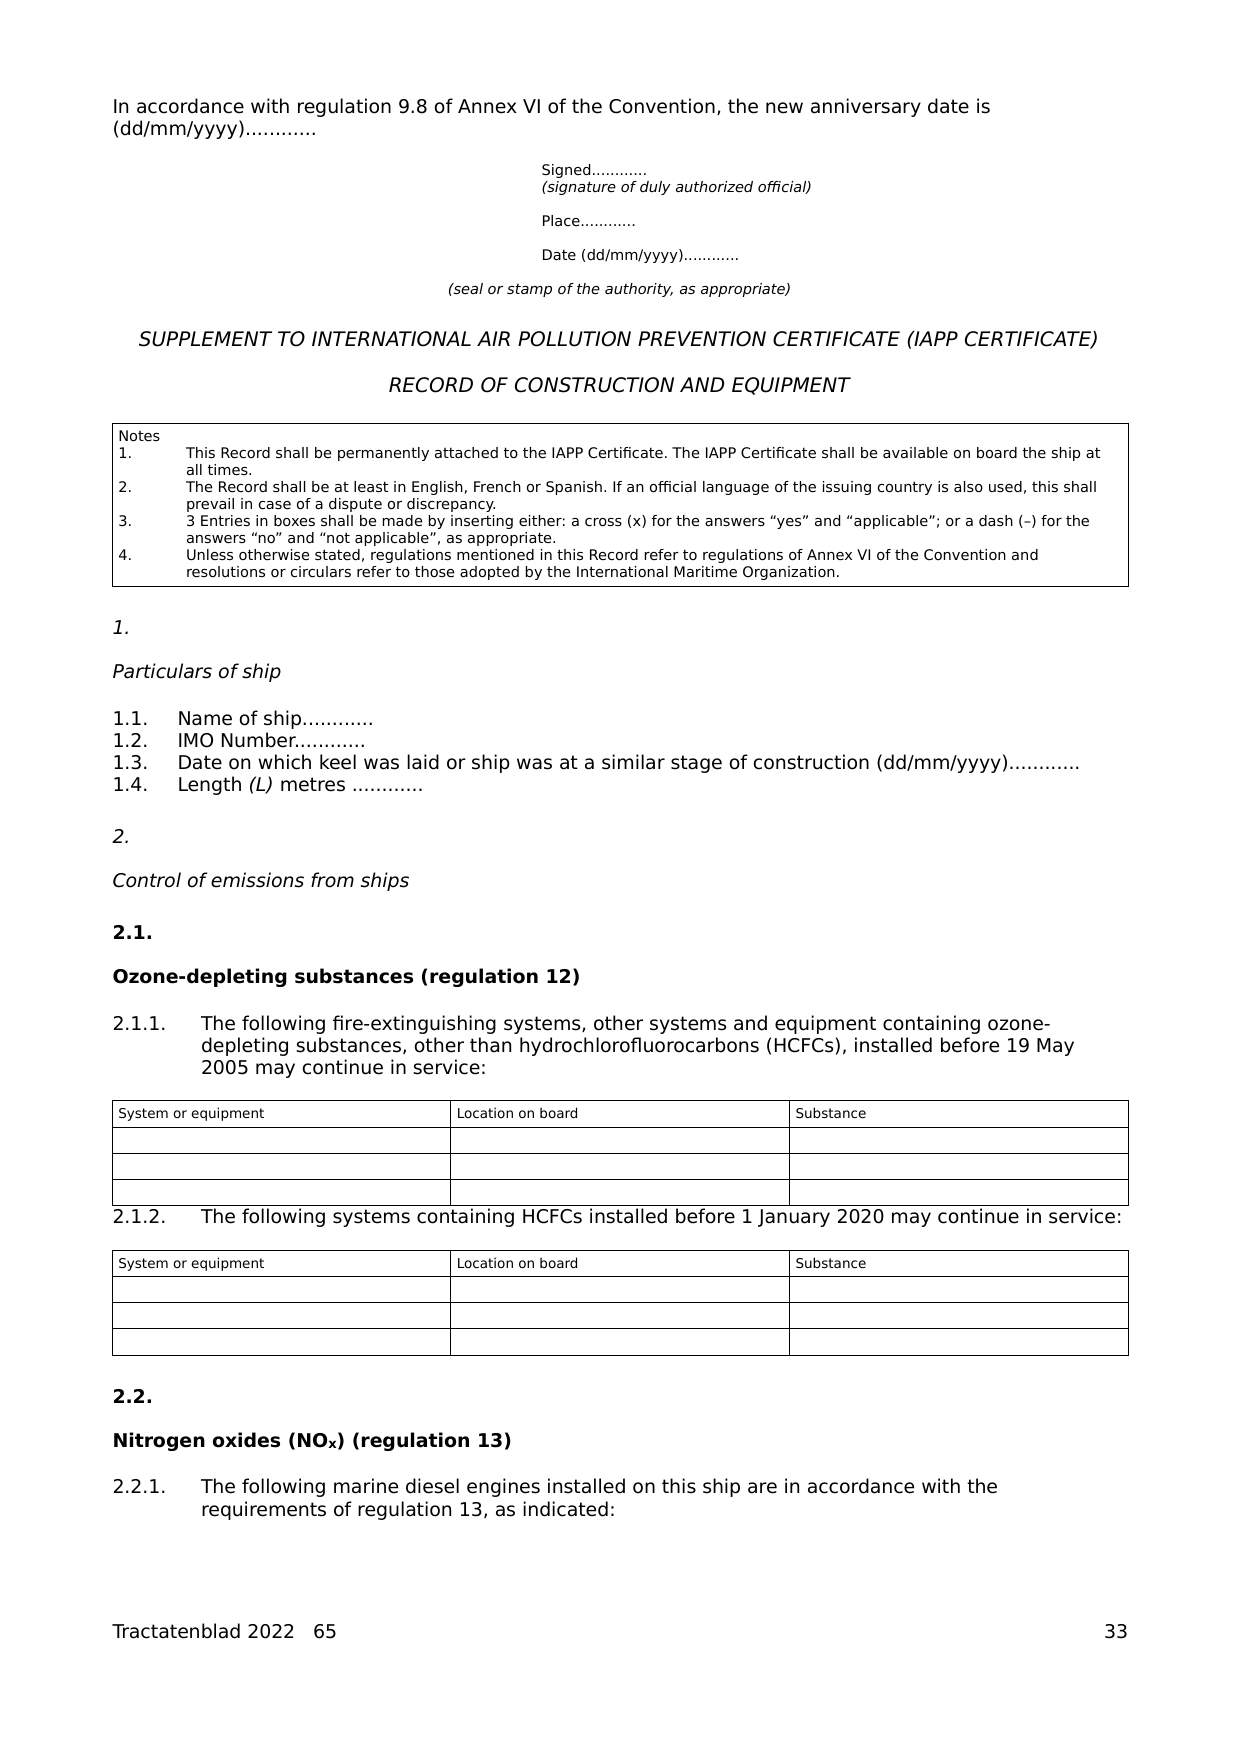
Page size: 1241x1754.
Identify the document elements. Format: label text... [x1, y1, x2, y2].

table_cell [112, 213, 535, 230]
table_cell (seal or stamp of the authority, as appropriate) [112, 281, 1128, 298]
subtitle 2. Control of emissions from ships [112, 826, 1128, 892]
table_cell [790, 1277, 1128, 1302]
subtitle 1. Particulars of ship [112, 617, 1128, 683]
table_header Location on board [451, 1101, 789, 1127]
table_cell Place............ [535, 213, 1128, 230]
table_cell [790, 1180, 1128, 1205]
table_cell 4. [113, 547, 180, 586]
table_cell [112, 196, 535, 213]
table_cell 3. [113, 513, 180, 547]
table_cell [535, 196, 1128, 213]
table_cell [790, 1154, 1128, 1179]
table_header Substance [790, 1101, 1128, 1127]
table_cell [790, 1128, 1128, 1153]
table_cell [451, 1329, 789, 1354]
table_cell [112, 230, 535, 247]
table_cell [790, 1303, 1128, 1328]
table_header Signed............ [535, 162, 1128, 179]
table_header Substance [790, 1251, 1128, 1276]
subtitle 2.1. Ozone-depleting substances (regulation 12) [112, 922, 1128, 988]
table_cell [790, 1329, 1128, 1354]
text 1.2. IMO Number............ [112, 730, 1128, 752]
table_header Notes [113, 424, 1128, 445]
text 1.3. Date on which keel was laid or ship was at a similar stage of construction (dd/mm/yyyy)............ [112, 752, 1128, 774]
text 2.2.1. The following marine diesel engines installed on this ship are in accordance with the requirements of regulation 13, as indicated: [112, 1476, 1128, 1520]
table_cell [451, 1277, 789, 1302]
table_cell [112, 247, 535, 264]
table_header Location on board [451, 1251, 789, 1276]
table_cell [451, 1128, 789, 1153]
table_cell [113, 1277, 450, 1302]
table_cell [451, 1154, 789, 1179]
text 2.1.2. The following systems containing HCFCs installed before 1 January 2020 may continue in service: [112, 1206, 1128, 1228]
table_cell [113, 1154, 450, 1179]
table_cell This Record shall be permanently attached to the IAPP Certificate. The IAPP Certificate shall be available on board the ship at all times. [180, 445, 1128, 479]
table_cell 3 Entries in boxes shall be made by inserting either: a cross (x) for the answers “yes” and “applicable”; or a dash (–) for the answers “no” and “not applicable”, as appropriate. [180, 513, 1128, 547]
table_cell Unless otherwise stated, regulations mentioned in this Record refer to regulations of Annex VI of the Convention and resolutions or circulars refer to those adopted by the International Maritime Organization. [180, 547, 1128, 586]
table_cell [535, 264, 1128, 281]
table_cell [113, 1329, 450, 1354]
table_header System or equipment [113, 1101, 450, 1127]
table_cell [451, 1180, 789, 1205]
text In accordance with regulation 9.8 of Annex VI of the Convention, the new anniversary date is (dd/mm/yyyy)............ [112, 96, 1128, 140]
table_cell [451, 1303, 789, 1328]
table_cell Date (dd/mm/yyyy)............ [535, 247, 1128, 264]
subtitle 2.2. Nitrogen oxides (NOx) (regulation 13) [112, 1386, 1128, 1451]
table_cell [112, 264, 535, 281]
text 1.1. Name of ship............ [112, 708, 1128, 730]
table_header [112, 162, 535, 179]
table_cell [535, 230, 1128, 247]
table_cell [112, 179, 535, 196]
table_cell 1. [113, 445, 180, 479]
table_cell [113, 1128, 450, 1153]
subtitle SUPPLEMENT TO INTERNATIONAL AIR POLLUTION PREVENTION CERTIFICATE (IAPP CERTIFICATE) RECORD OF CONSTRUCTION AND EQUIPMENT [112, 328, 1128, 398]
table_cell [113, 1180, 450, 1205]
text 2.1.1. The following fire-extinguishing systems, other systems and equipment containing ozone-depleting substances, other than hydrochlorofluorocarbons (HCFCs), installed before 19 May 2005 may continue in service: [112, 1013, 1128, 1078]
table_cell The Record shall be at least in English, French or Spanish. If an official language of the issuing country is also used, this shall prevail in case of a dispute or discrepancy. [180, 479, 1128, 513]
table_header System or equipment [113, 1251, 450, 1276]
table_cell (signature of duly authorized official) [535, 179, 1128, 196]
table_cell [113, 1303, 450, 1328]
table_cell 2. [113, 479, 180, 513]
text 1.4. Length (L) metres ............ [112, 774, 1128, 796]
